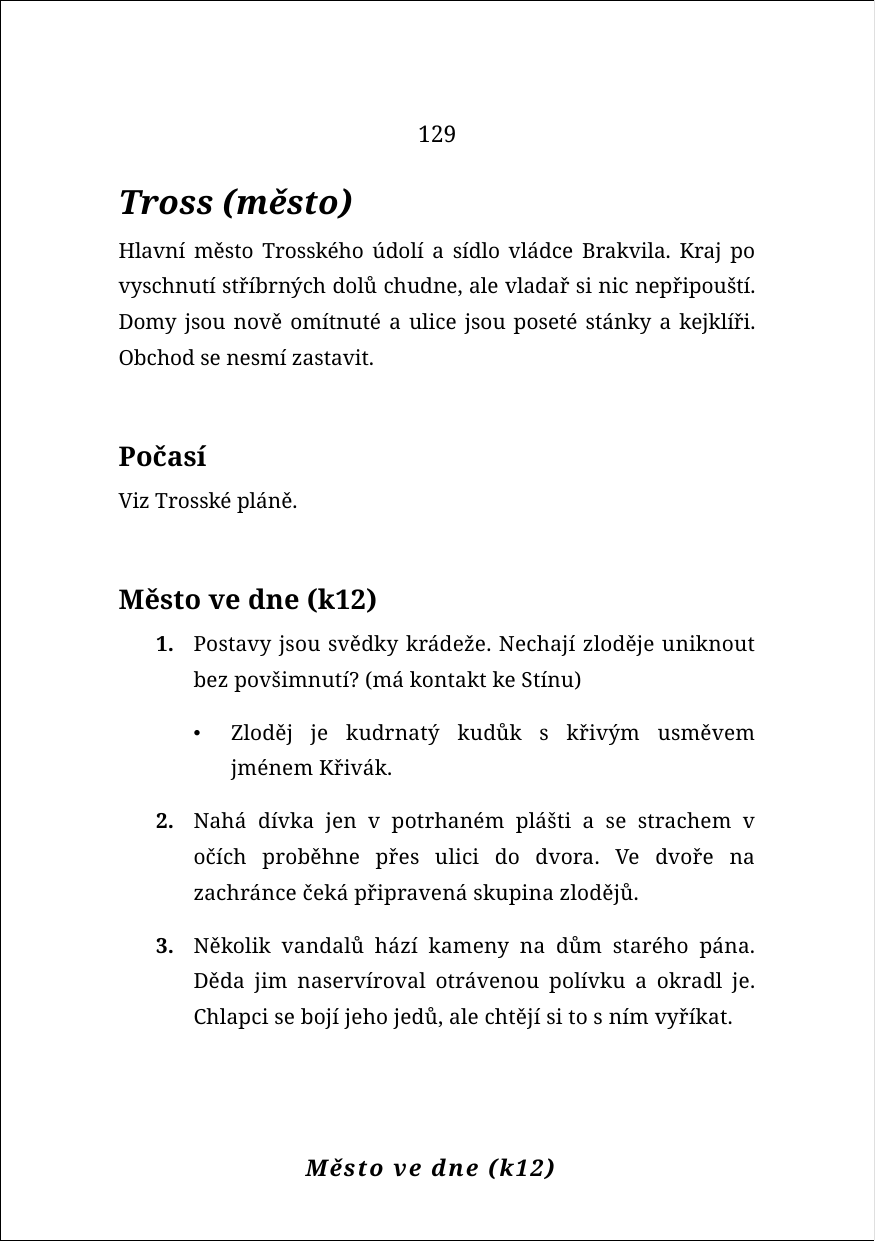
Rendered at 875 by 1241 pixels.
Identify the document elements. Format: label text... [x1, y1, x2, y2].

text Viz Trosské pláně. [118, 486, 756, 514]
list Postavy jsou svědky krádeže. Nechají zloděje uniknout bez povšimnutí? (má kontakt ke Stínu) [156, 629, 756, 693]
subtitle Město ve dne (k12) [118, 581, 756, 617]
list Zloděj je kudrnatý kudůk s křivým usměvem jménem Křivák. [193, 718, 756, 782]
list Několik vandalů hází kameny na dům starého pána. Děda jim naservíroval otrávenou polívku a okradl je. Chlapci se bojí jeho jedů, ale chtějí si to s ním vyříkat. [156, 931, 756, 1030]
text Hlavní město Trosského údolí a sídlo vládce Brakvila. Kraj po vyschnutí stříbrných dolů chudne, ale vladař si nic nepřipouští. Domy jsou nově omítnuté a ulice jsou poseté stánky a kejklíři. Obchod se nesmí zastavit. [118, 236, 756, 371]
subtitle Tross (město) [118, 179, 756, 224]
list Nahá dívka jen v potrhaném plášti a se strachem v očích proběhne přes ulici do dvora. Ve dvoře na zachránce čeká připravená skupina zlodějů. [156, 807, 756, 906]
subtitle Počasí [118, 437, 756, 474]
